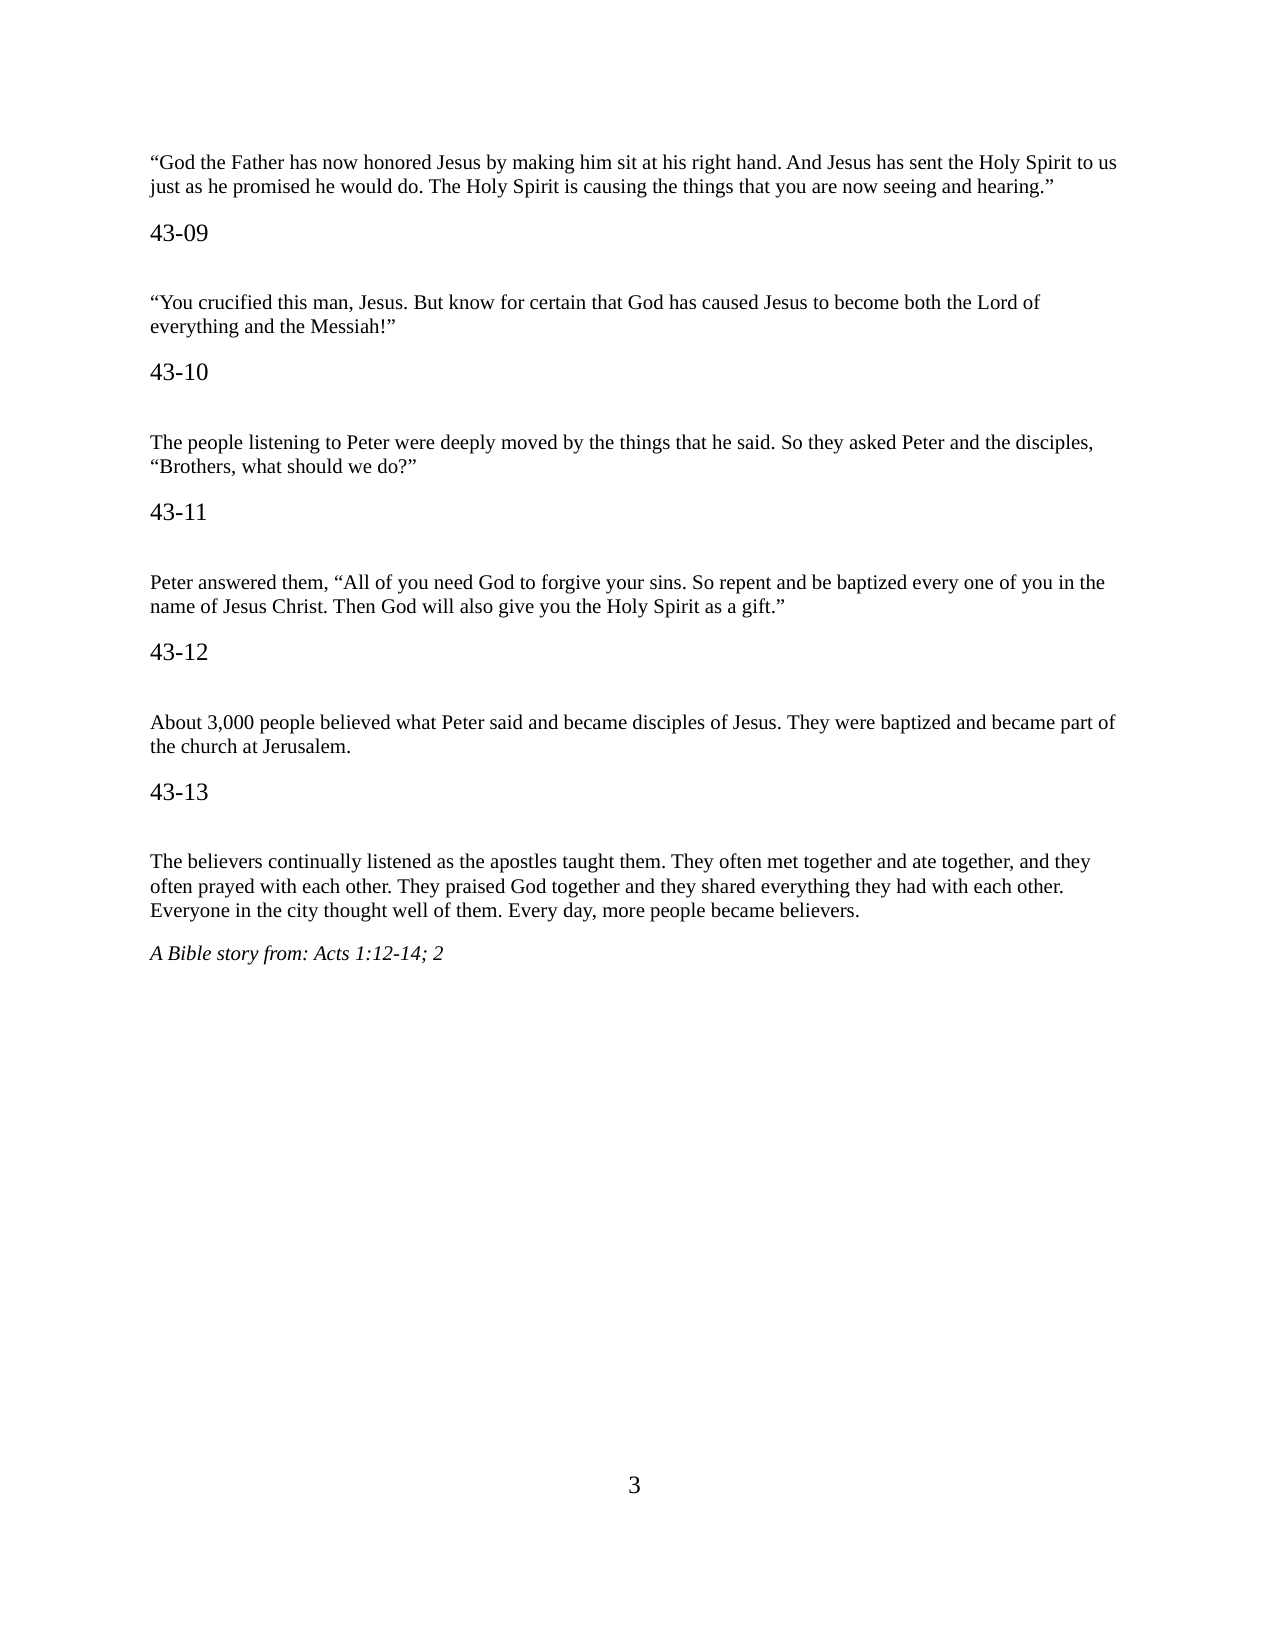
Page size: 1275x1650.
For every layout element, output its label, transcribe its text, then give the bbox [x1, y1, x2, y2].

text “God the Father has now honored Jesus by making him sit at his right hand. And Jesus has sent the Holy Spirit to us just as he promised he would do. The Holy Spirit is causing the things that you are now seeing and hearing.” [150, 150, 1125, 198]
subtitle 43-12 [150, 637, 1125, 666]
text The believers continually listened as the apostles taught them. They often met together and ate together, and they often prayed with each other. They praised God together and they shared everything they had with each other. Everyone in the city thought well of them. Every day, more people became believers. [150, 849, 1125, 922]
text The people listening to Peter were deeply moved by the things that he said. So they asked Peter and the disciples, “Brothers, what should we do?” [150, 430, 1125, 478]
subtitle 43-10 [150, 357, 1125, 386]
subtitle 43-11 [150, 497, 1125, 526]
text Peter answered them, “All of you need God to forgive your sins. So repent and be baptized every one of you in the name of Jesus Christ. Then God will also give you the Holy Spirit as a gift.” [150, 570, 1125, 618]
subtitle 43-09 [150, 218, 1125, 246]
text A Bible story from: Acts 1:12-14; 2 [150, 941, 1125, 965]
text About 3,000 people believed what Peter said and became disciples of Jesus. They were baptized and became part of the church at Jerusalem. [150, 709, 1125, 758]
subtitle 43-13 [150, 777, 1125, 806]
text “You crucified this man, Jesus. But know for certain that God has caused Jesus to become both the Lord of everything and the Messiah!” [150, 290, 1125, 338]
